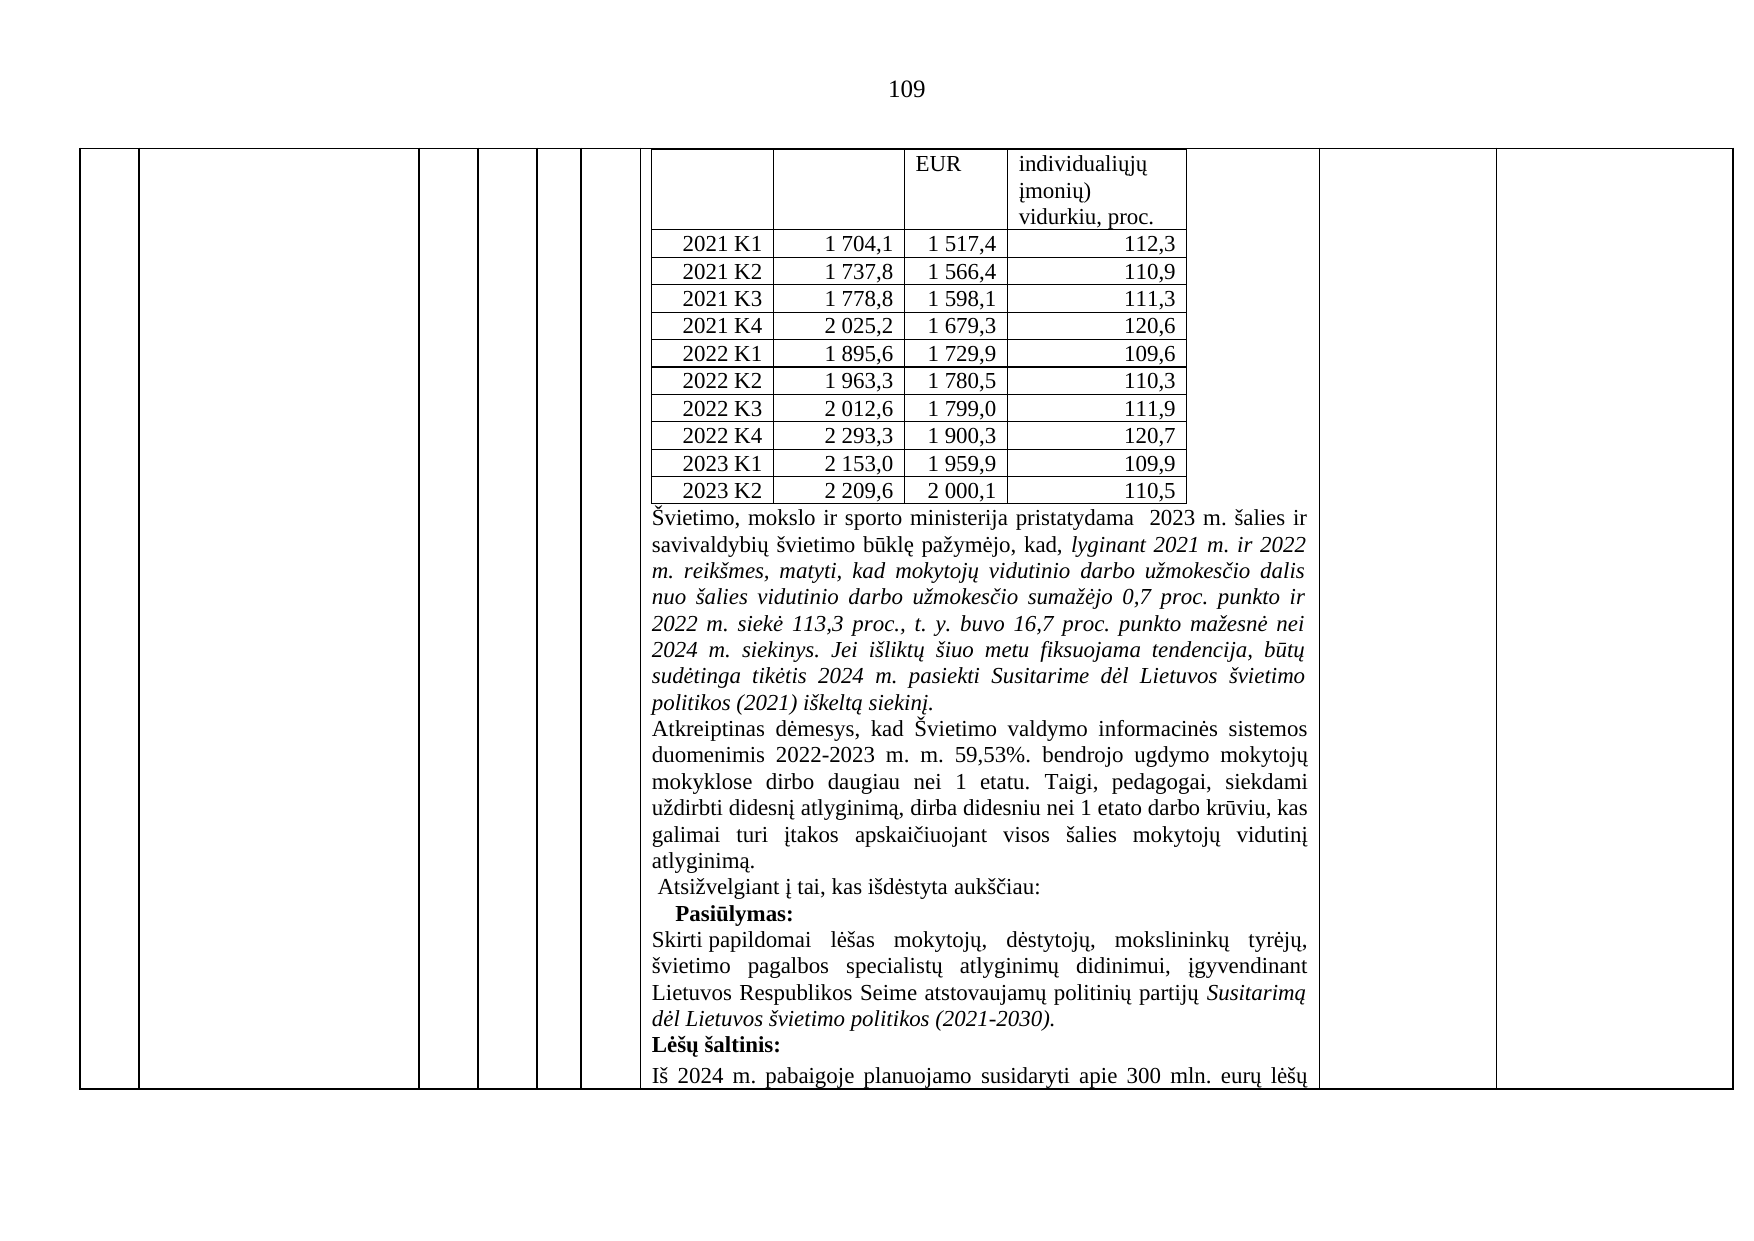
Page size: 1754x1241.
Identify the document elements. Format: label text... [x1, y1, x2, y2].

table_cell 2 153,0 [774, 450, 904, 476]
table_cell 2021 K1 [652, 230, 773, 257]
table_cell [479, 149, 536, 1088]
table_cell 2022 K2 [652, 368, 773, 394]
table_cell 111,3 [1008, 285, 1186, 312]
table_cell [81, 149, 138, 1088]
table_cell 120,7 [1008, 422, 1186, 448]
table_cell 2023 K2 [652, 477, 773, 503]
table_cell 2022 K4 [652, 422, 773, 448]
table_cell 1 895,6 [774, 340, 904, 366]
table_cell [140, 149, 418, 1088]
table_cell 1 704,1 [774, 230, 904, 257]
table_cell 120,6 [1008, 313, 1186, 339]
table_header individualiųjų įmonių) vidurkiu, proc. [1008, 150, 1186, 229]
table_cell [538, 149, 580, 1088]
table_cell 1 780,5 [905, 368, 1007, 394]
table_cell 2022 K3 [652, 395, 773, 421]
table_cell 110,3 [1008, 368, 1186, 394]
table_cell [1497, 149, 1732, 1088]
table_cell 1 963,3 [774, 368, 904, 394]
table_cell 1 737,8 [774, 258, 904, 284]
table_header [652, 150, 773, 229]
table_cell [1320, 149, 1496, 1088]
table_cell 2021 K3 [652, 285, 773, 312]
table_cell 1 566,4 [905, 258, 1007, 284]
table_cell 1 900,3 [905, 422, 1007, 448]
table_header EUR [905, 150, 1007, 229]
table_cell 112,3 [1008, 230, 1186, 257]
table_cell 2022 K1 [652, 340, 773, 366]
table_cell 110,5 [1008, 477, 1186, 503]
table_cell 1 959,9 [905, 450, 1007, 476]
table_cell [582, 149, 640, 1088]
table_cell 1 729,9 [905, 340, 1007, 366]
table_cell 2021 K2 [652, 258, 773, 284]
table_cell 109,9 [1008, 450, 1186, 476]
table_cell 2 025,2 [774, 313, 904, 339]
table_cell 109,6 [1008, 340, 1186, 366]
table_cell 2 209,6 [774, 477, 904, 503]
table_cell 1 679,3 [905, 313, 1007, 339]
table_cell 110,9 [1008, 258, 1186, 284]
table_cell Švietimo, mokslo ir sporto ministerija pristatydama 2023 m. šalies ir savivaldybių švietimo būklę pažymėjo, kad, lyginant 2021 m. ir 2022 m. reikšmes, matyti, kad mokytojų vidutinio darbo užmokesčio dalis nuo šalies vidutinio darbo užmokesčio sumažėjo 0,7 proc. punkto ir 2022 m. siekė 113,3 proc., t. y. buvo 16,7 proc. punkto mažesnė nei 2024 m. siekinys. Jei išliktų šiuo metu fiksuojama tendencija, būtų sudėtinga tikėtis 2024 m. pasiekti Susitarime dėl Lietuvos švietimo politikos (2021) iškeltą siekinį. Atkreiptinas dėmesys, kad Švietimo valdymo informacinės sistemos duomenimis 2022-2023 m. m. 59,53%. bendrojo ugdymo mokytojų mokyklose dirbo daugiau nei 1 etatu. Taigi, pedagogai, siekdami uždirbti didesnį atlyginimą, dirba didesniu nei 1 etato darbo krūviu, kas galimai turi įtakos apskaičiuojant visos šalies mokytojų vidutinį atlyginimą. Atsižvelgiant į tai, kas išdėstyta aukščiau: Pasiūlymas: Skirti papildomai lėšas mokytojų, dėstytojų, mokslininkų tyrėjų, švietimo pagalbos specialistų atlyginimų didinimui, įgyvendinant Lietuvos Respublikos Seime atstovaujamų politinių partijų Susitarimą dėl Lietuvos švietimo politikos (2021-2030). Lėšų šaltinis: Iš 2024 m. pabaigoje planuojamo susidaryti apie 300 mln. eurų lėšų [641, 149, 1319, 1088]
table_header [774, 150, 904, 229]
table_cell 1 517,4 [905, 230, 1007, 257]
table_cell 1 598,1 [905, 285, 1007, 312]
table_cell 111,9 [1008, 395, 1186, 421]
table_cell 2021 K4 [652, 313, 773, 339]
table_cell [420, 149, 477, 1088]
table_cell 2023 K1 [652, 450, 773, 476]
table_cell 1 778,8 [774, 285, 904, 312]
table_cell 2 000,1 [905, 477, 1007, 503]
table_cell 2 293,3 [774, 422, 904, 448]
table_cell 2 012,6 [774, 395, 904, 421]
table_cell 1 799,0 [905, 395, 1007, 421]
